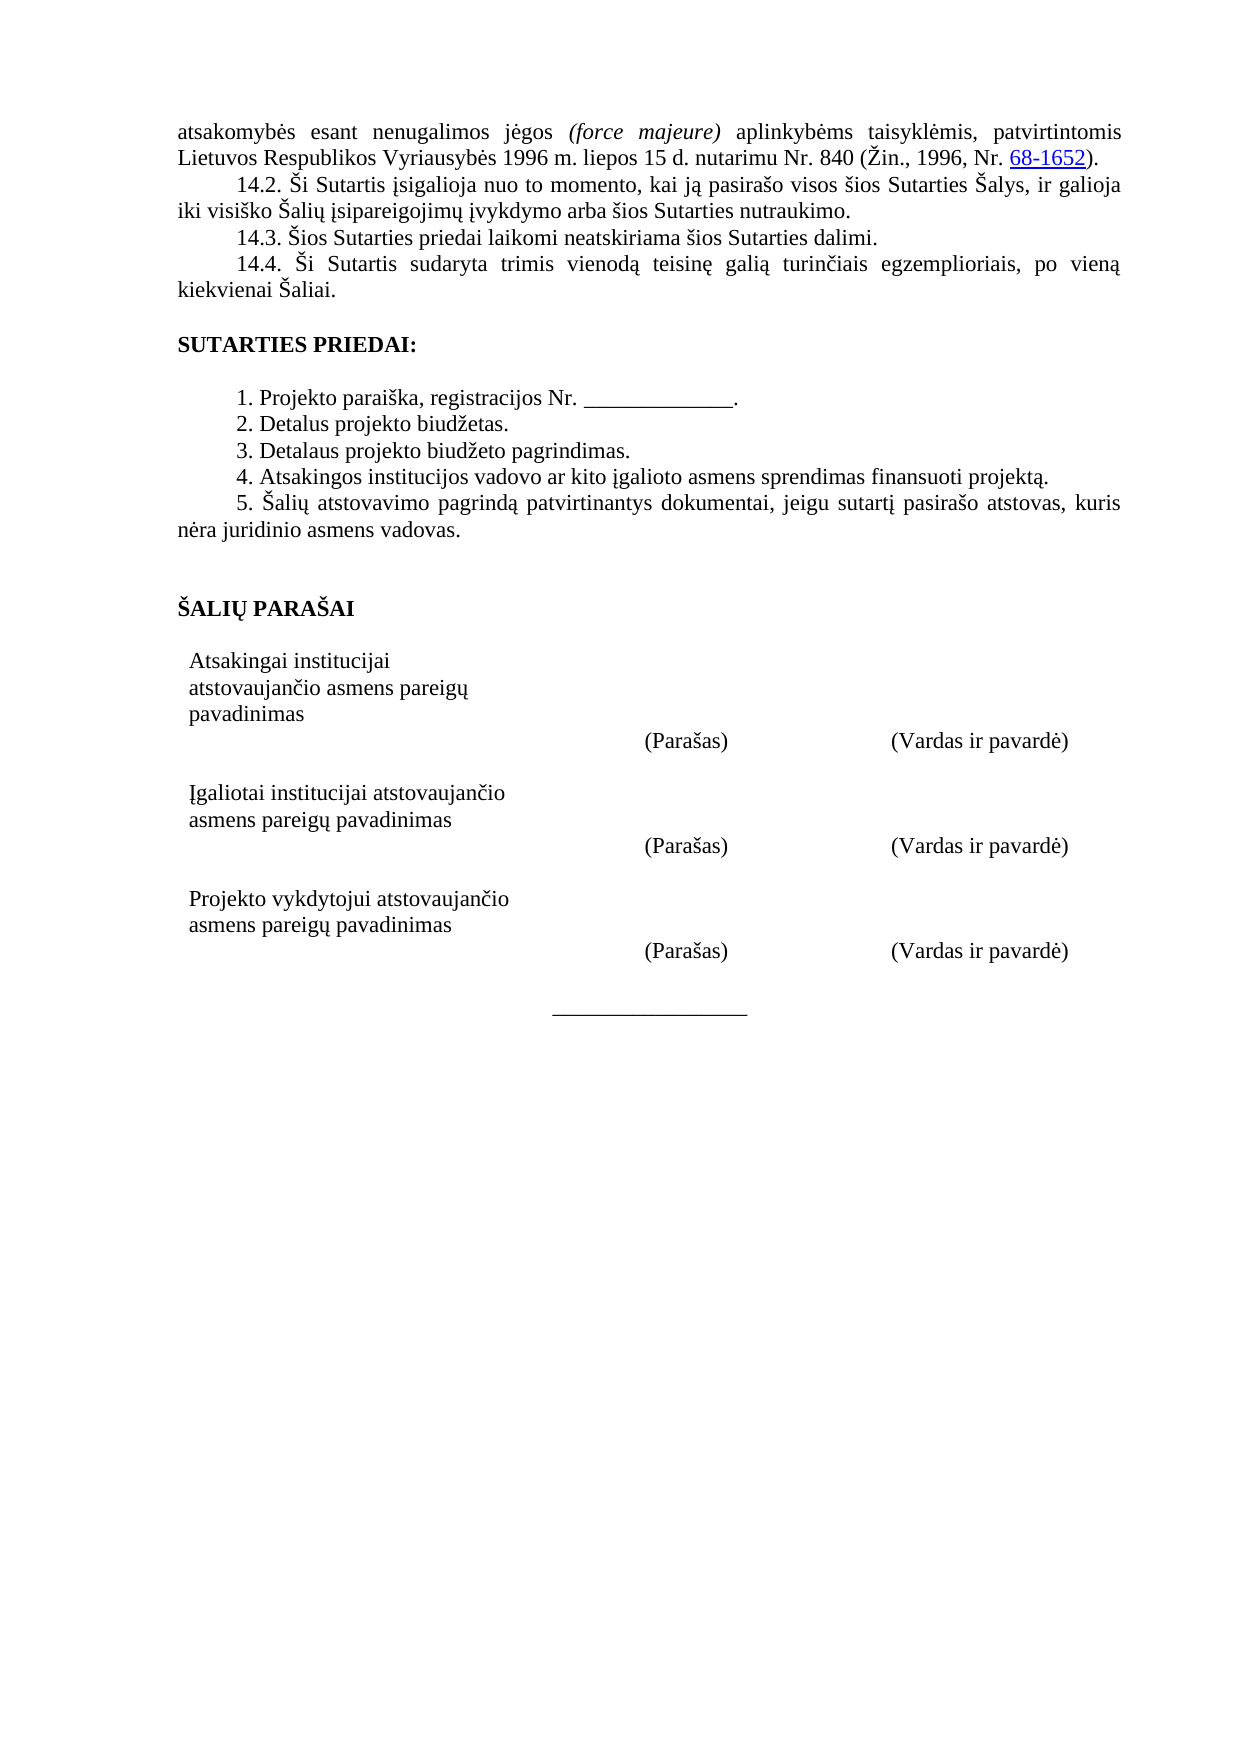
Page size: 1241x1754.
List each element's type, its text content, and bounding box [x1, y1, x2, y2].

table_header Atsakingai institucijai atstovaujančio asmens pareigų pavadinimas [177, 648, 535, 727]
table_cell [535, 779, 837, 832]
table_cell [838, 885, 1122, 937]
table_cell (Vardas ir pavardė) [838, 832, 1122, 858]
table_cell [838, 859, 1122, 885]
text 14.4. Ši Sutartis sudaryta trimis vienodą teisinę galią turinčiais egzemplioriais, po vieną kiekvienai Šaliai. [177, 250, 1122, 303]
text atsakomybės esant nenugalimos jėgos (force majeure) aplinkybėms taisyklėmis, patvirtintomis Lietuvos Respublikos Vyriausybės 1996 m. liepos 15 d. nutarimu Nr. 840 (Žin., 1996, Nr. 68-1652). [177, 118, 1122, 171]
table_cell (Vardas ir pavardė) [838, 727, 1122, 753]
table_cell (Vardas ir pavardė) [838, 938, 1122, 964]
text 2. Detalus projekto biudžetas. [177, 410, 1122, 437]
text _________________ [177, 993, 1122, 1019]
text 4. Atsakingos institucijos vadovo ar kito įgalioto asmens sprendimas finansuoti projektą. [177, 463, 1122, 489]
text 14.3. Šios Sutarties priedai laikomi neatskiriama šios Sutarties dalimi. [177, 223, 1122, 250]
table_cell [535, 859, 837, 885]
table_cell Įgaliotai institucijai atstovaujančio asmens pareigų pavadinimas [177, 779, 535, 832]
text 1. Projekto paraiška, registracijos Nr. _____________. [177, 384, 1122, 410]
table_cell (Parašas) [535, 727, 837, 753]
table_header [535, 648, 837, 727]
table_cell [838, 779, 1122, 832]
table_cell Projekto vykdytojui atstovaujančio asmens pareigų pavadinimas [177, 885, 535, 937]
text 3. Detalaus projekto biudžeto pagrindimas. [177, 437, 1122, 463]
text 5. Šalių atstovavimo pagrindą patvirtinantys dokumentai, jeigu sutartį pasirašo atstovas, kuris nėra juridinio asmens vadovas. [177, 489, 1122, 542]
table_cell [535, 753, 837, 779]
table_cell [177, 753, 535, 779]
table_cell [177, 859, 535, 885]
table_header [838, 648, 1122, 727]
table_cell (Parašas) [535, 832, 837, 858]
table_cell [838, 753, 1122, 779]
table_cell [177, 832, 535, 858]
table_cell [177, 727, 535, 753]
table_cell [535, 885, 837, 937]
text 14.2. Ši Sutartis įsigalioja nuo to momento, kai ją pasirašo visos šios Sutarties Šalys, ir galioja iki visiško Šalių įsipareigojimų įvykdymo arba šios Sutarties nutraukimo. [177, 171, 1122, 223]
text ŠALIŲ PARAŠAI [177, 595, 1122, 621]
text SUTARTIES PRIEDAI: [177, 331, 1122, 358]
table_cell (Parašas) [535, 938, 837, 964]
table_cell [177, 938, 535, 964]
